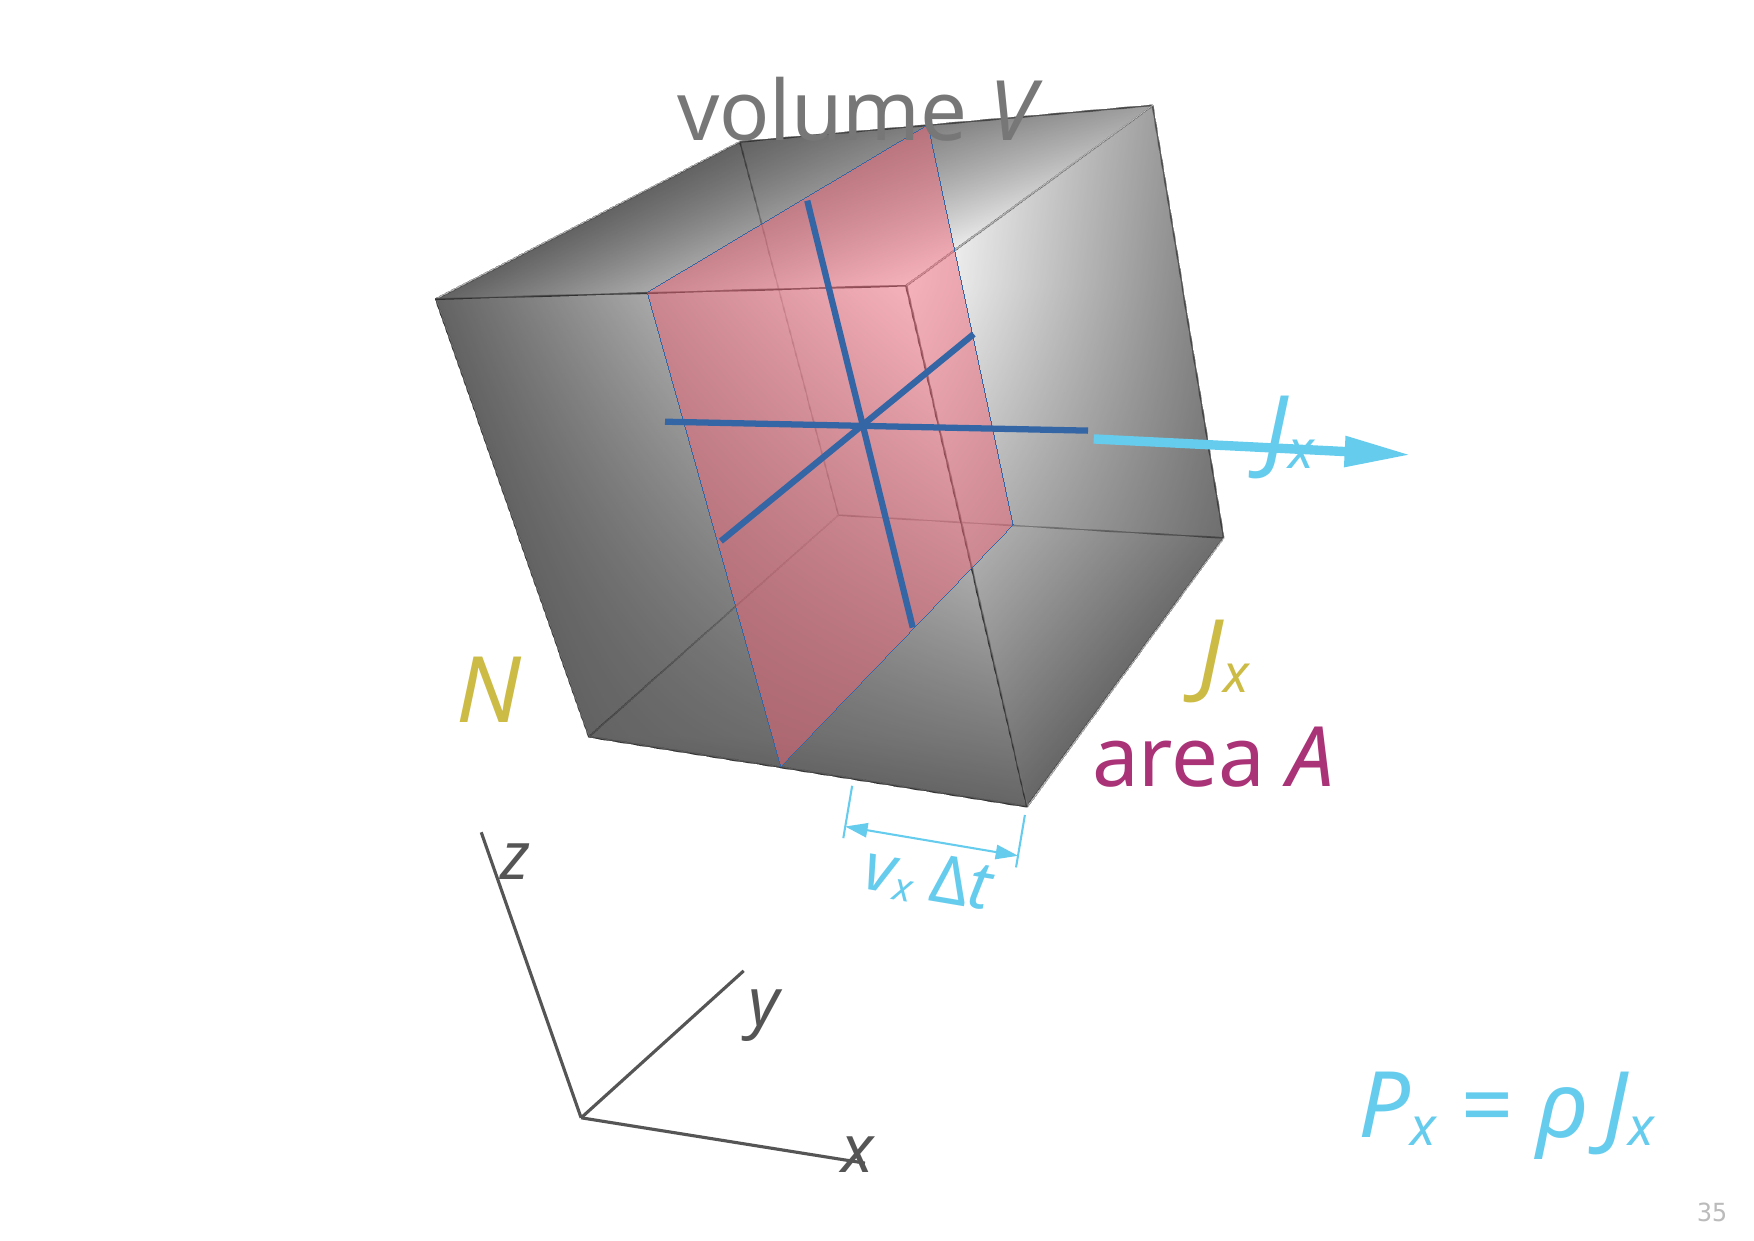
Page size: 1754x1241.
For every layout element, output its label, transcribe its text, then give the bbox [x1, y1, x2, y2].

text_box volume V [662, 43, 1054, 142]
text_box z [486, 801, 525, 883]
text_box x [827, 1094, 868, 1176]
text_box Px = ρ Jx [1343, 1032, 1684, 1139]
text_box N [441, 616, 544, 724]
text_box [647, 142, 973, 422]
text_box y [733, 946, 775, 1029]
text_box area A [1077, 689, 1343, 788]
text_box [873, 339, 992, 425]
text_box Jx [1183, 580, 1271, 687]
text_box [684, 426, 914, 767]
text_box Jx [1248, 355, 1336, 463]
text_box [868, 430, 1014, 626]
